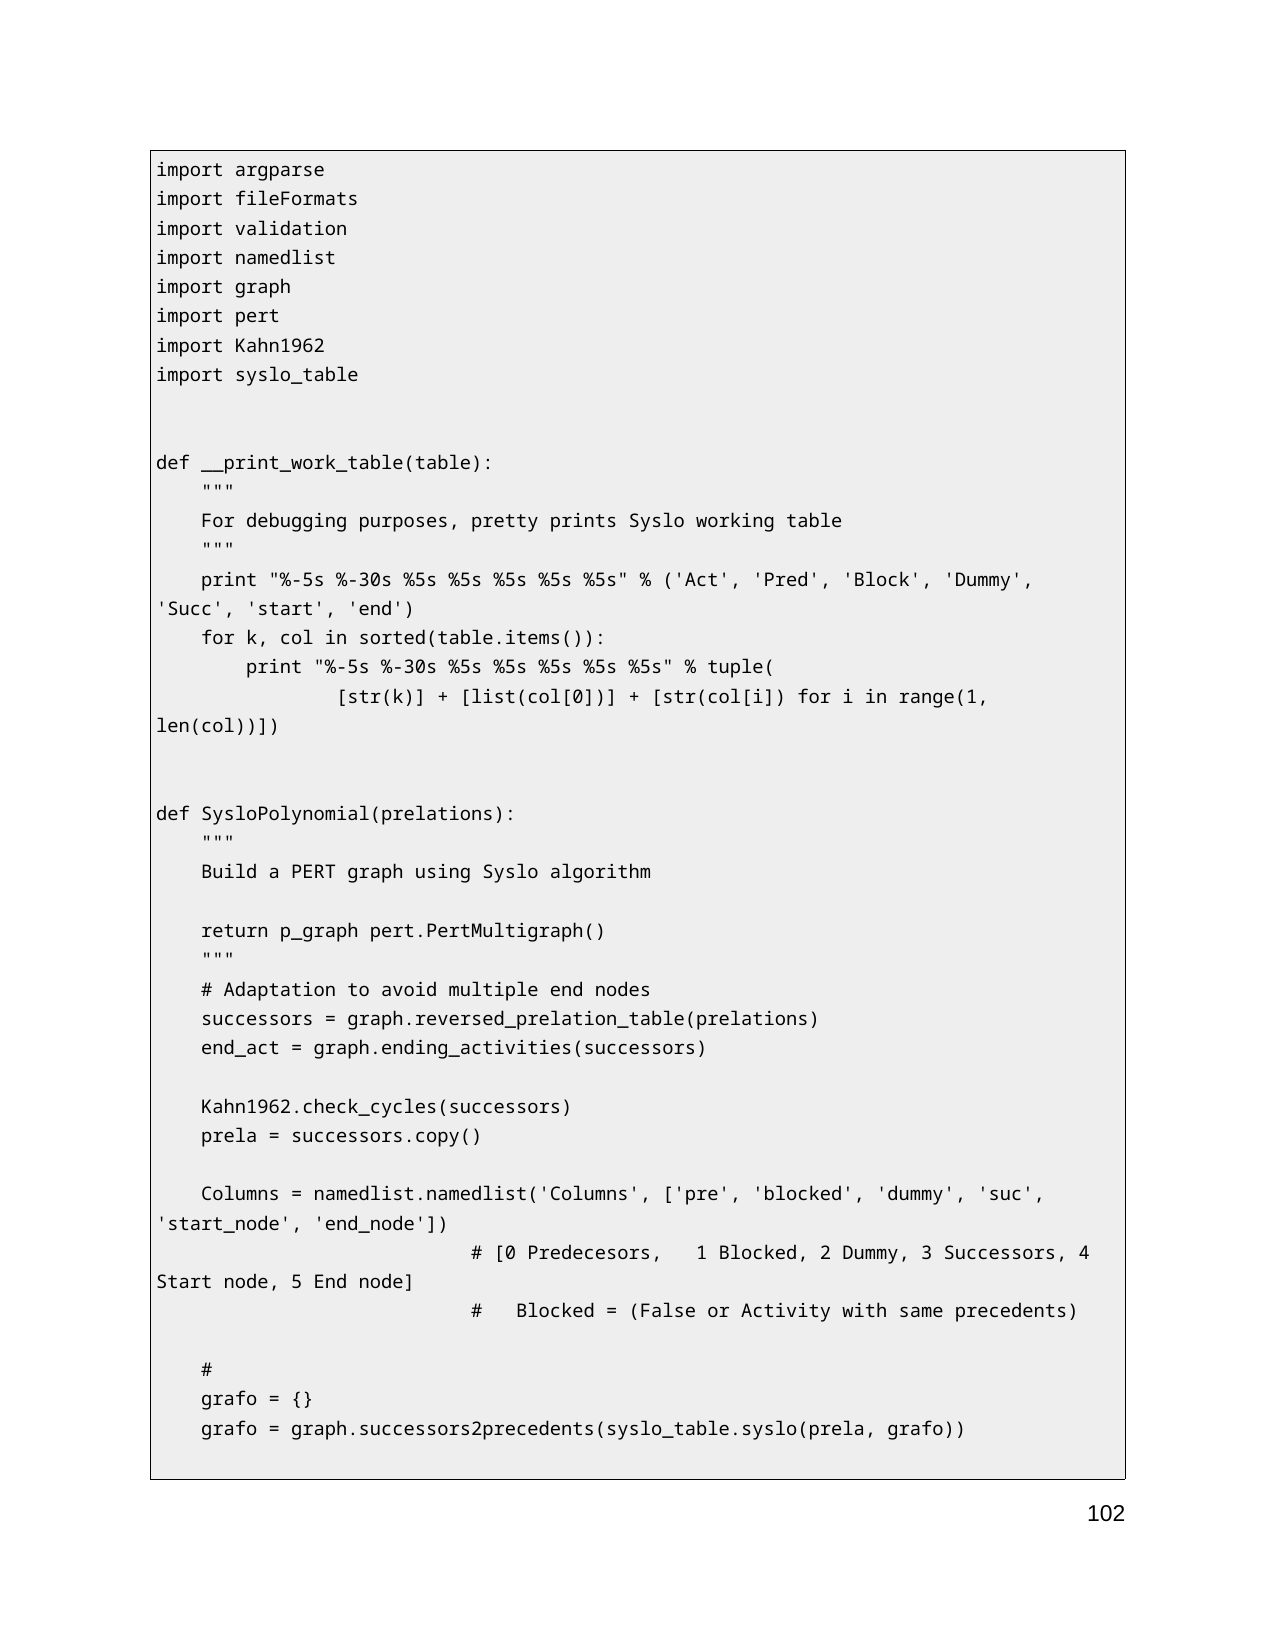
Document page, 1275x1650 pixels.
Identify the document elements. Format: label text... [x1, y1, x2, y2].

table_header import argparse import fileFormats import validation import namedlist import graph import pert import Kahn1962 import syslo_table def __print_work_table(table): """ For debugging purposes, pretty prints Syslo working table """ print "%-5s %-30s %5s %5s %5s %5s %5s" % ('Act', 'Pred', 'Block', 'Dummy', 'Succ', 'start', 'end') for k, col in sorted(table.items()): print "%-5s %-30s %5s %5s %5s %5s %5s" % tuple( [str(k)] + [list(col[0])] + [str(col[i]) for i in range(1, len(col))]) def SysloPolynomial(prelations): """ Build a PERT graph using Syslo algorithm return p_graph pert.PertMultigraph() """ # Adaptation to avoid multiple end nodes successors = graph.reversed_prelation_table(prelations) end_act = graph.ending_activities(successors) Kahn1962.check_cycles(successors) prela = successors.copy() Columns = namedlist.namedlist('Columns', ['pre', 'blocked', 'dummy', 'suc', 'start_node', 'end_node']) # [0 Predecesors, 1 Blocked, 2 Dummy, 3 Successors, 4 Start node, 5 End node] # Blocked = (False or Activity with same precedents) # grafo = {} grafo = graph.successors2precedents(syslo_table.syslo(prela, grafo)) [151, 151, 1125, 1479]
